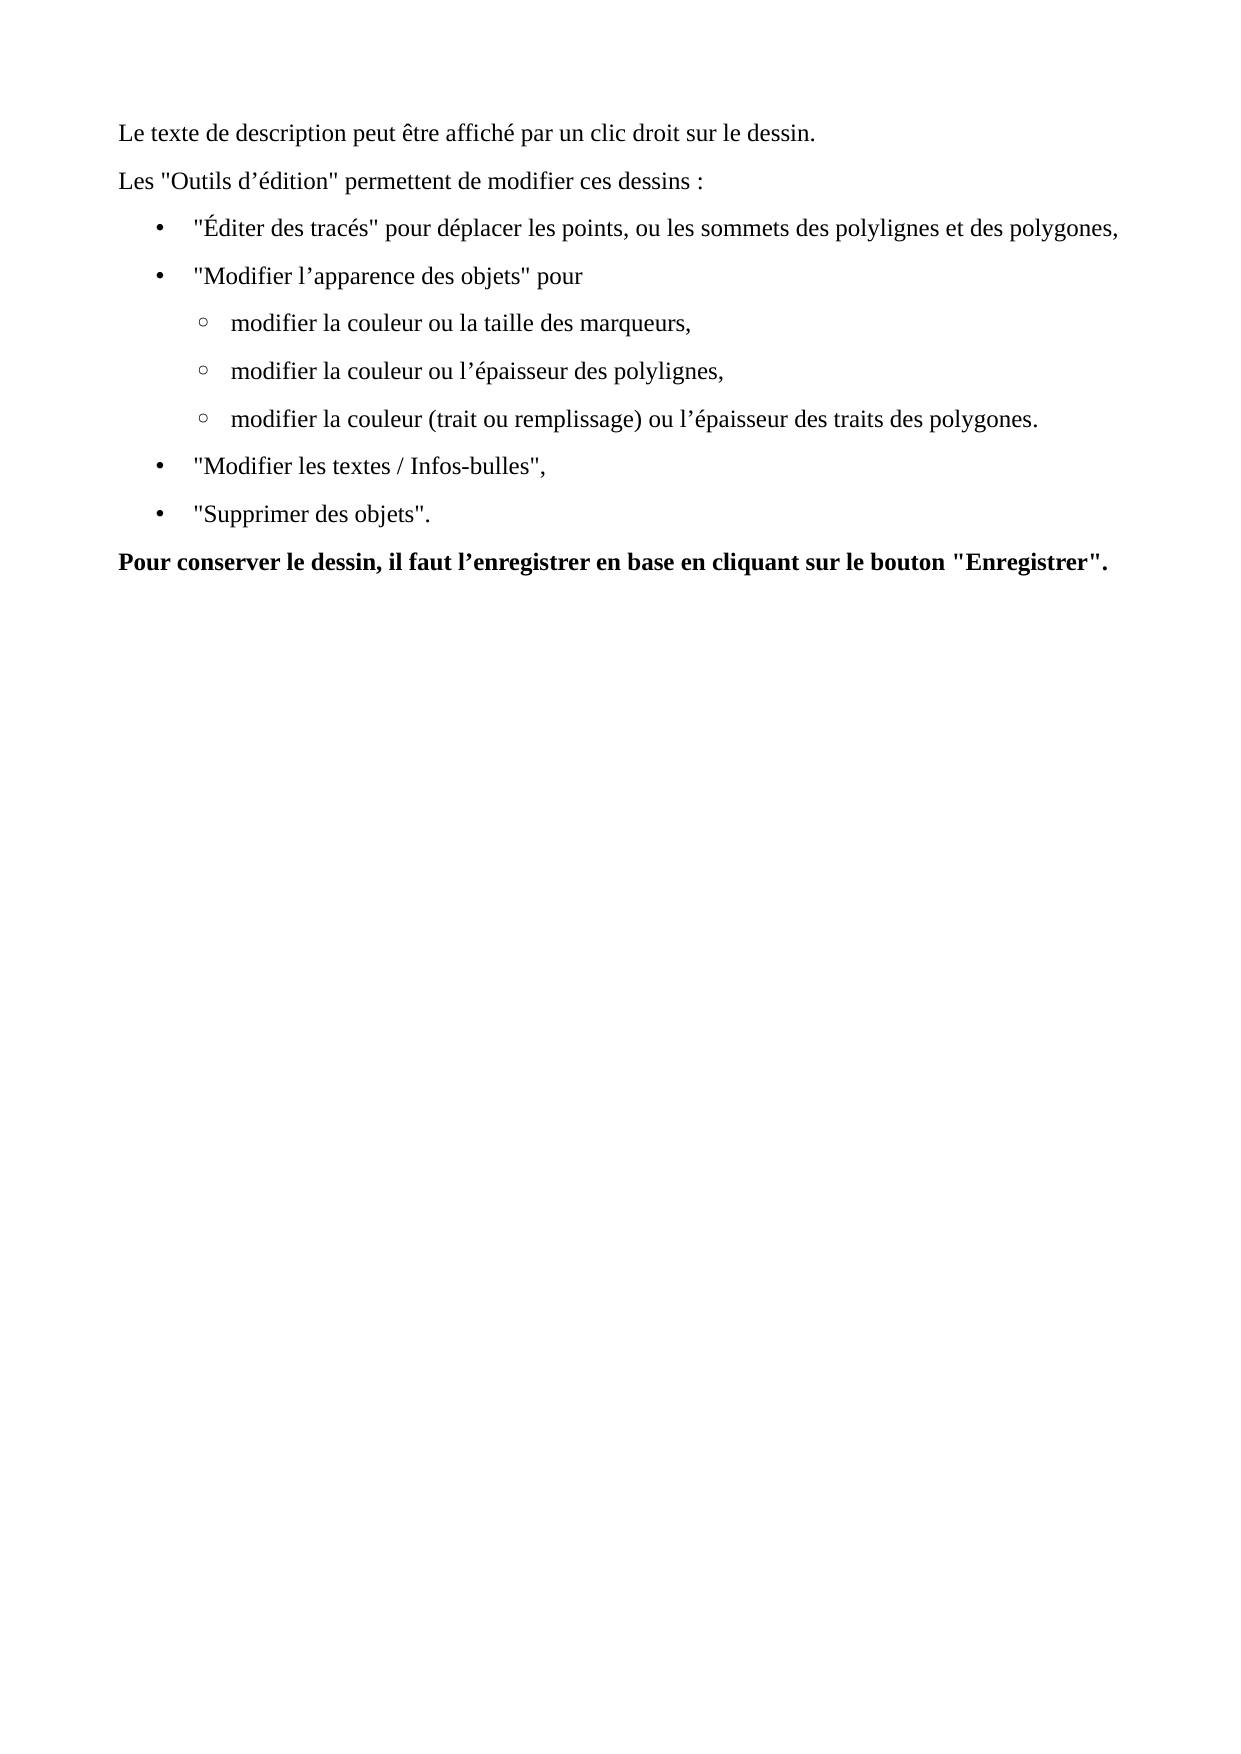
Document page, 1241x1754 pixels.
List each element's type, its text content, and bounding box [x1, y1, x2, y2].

list "Modifier l’apparence des objets" pour [156, 261, 1122, 290]
list modifier la couleur ou la taille des marqueurs, [193, 308, 1122, 337]
text Les "Outils d’édition" permettent de modifier ces dessins : [118, 166, 1122, 194]
text Pour conserver le dessin, il faut l’enregistrer en base en cliquant sur le bouton "Enregistrer". [118, 547, 1122, 575]
list "Éditer des tracés" pour déplacer les points, ou les sommets des polylignes et des polygones, [156, 213, 1122, 242]
text Le texte de description peut être affiché par un clic droit sur le dessin. [118, 118, 1122, 147]
list "Supprimer des objets". [156, 499, 1122, 528]
list "Modifier les textes / Infos-bulles", [156, 451, 1122, 480]
list modifier la couleur ou l’épaisseur des polylignes, [193, 356, 1122, 385]
list modifier la couleur (trait ou remplissage) ou l’épaisseur des traits des polygones. [193, 404, 1122, 432]
